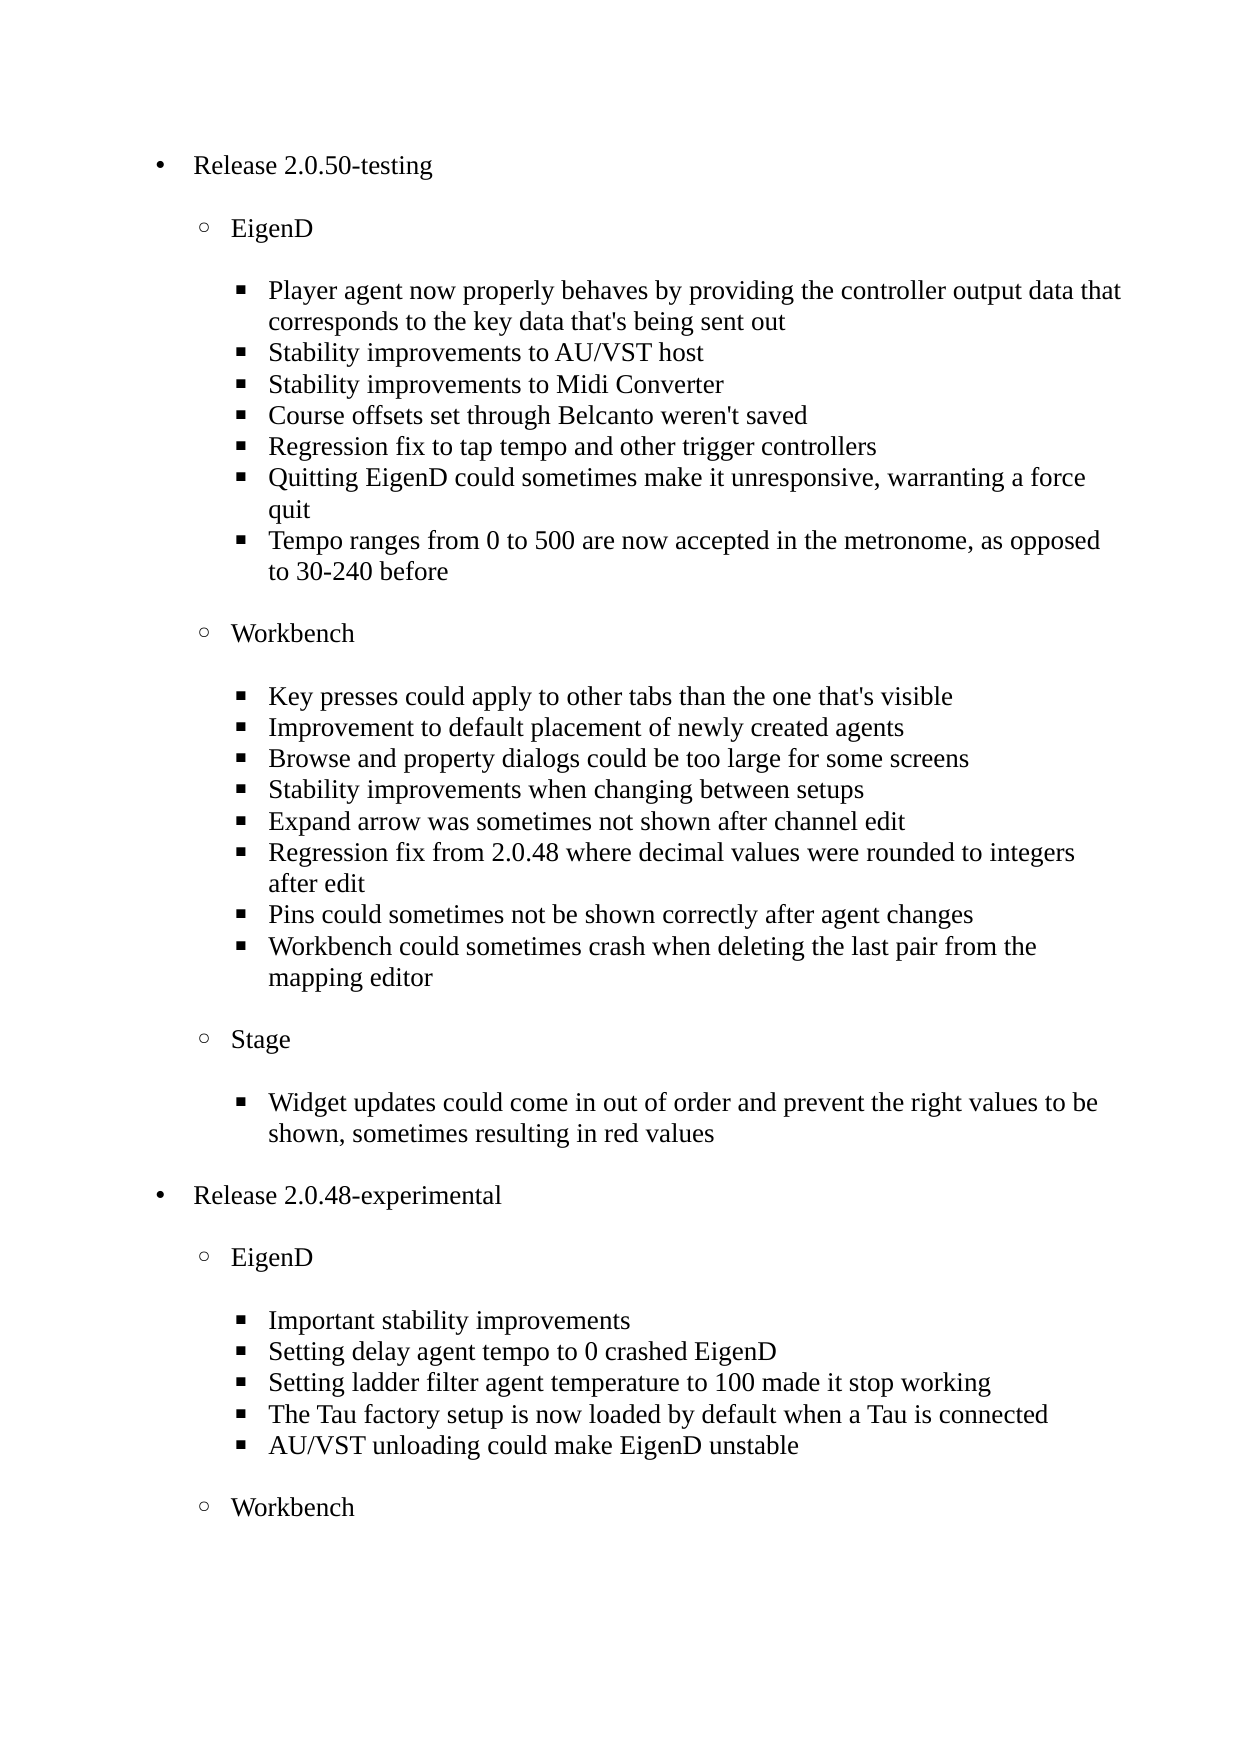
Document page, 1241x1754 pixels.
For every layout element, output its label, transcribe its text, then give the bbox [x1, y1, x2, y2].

list The Tau factory setup is now loaded by default when a Tau is connected [231, 1398, 1122, 1429]
list Stability improvements to AU/VST host [231, 336, 1122, 368]
list EigenD [193, 1242, 1122, 1273]
list Course offsets set through Belcanto weren't saved [231, 399, 1122, 430]
list Regression fix from 2.0.48 where decimal values were rounded to integers after edit [231, 836, 1122, 898]
list Stability improvements when changing between setups [231, 773, 1122, 805]
list Stage [193, 1023, 1122, 1054]
list Stability improvements to Midi Converter [231, 368, 1122, 399]
list Player agent now properly behaves by providing the controller output data that corresponds to the key data that's being sent out [231, 274, 1122, 336]
list Workbench [193, 1491, 1122, 1523]
list Important stability improvements [231, 1304, 1122, 1335]
list Release 2.0.50-testing [156, 149, 1122, 181]
list AU/VST unloading could make EigenD unstable [231, 1429, 1122, 1460]
list Expand arrow was sometimes not shown after channel edit [231, 805, 1122, 836]
list Workbench [193, 617, 1122, 649]
list Improvement to default placement of newly created agents [231, 711, 1122, 742]
list Quitting EigenD could sometimes make it unresponsive, warranting a force quit [231, 461, 1122, 524]
list EigenD [193, 212, 1122, 243]
list Setting ladder filter agent temperature to 100 made it stop working [231, 1366, 1122, 1398]
list Browse and property dialogs could be too large for some screens [231, 742, 1122, 773]
list Tempo ranges from 0 to 500 are now accepted in the metronome, as opposed to 30-240 before [231, 524, 1122, 586]
list Regression fix to tap tempo and other trigger controllers [231, 430, 1122, 461]
list Release 2.0.48-experimental [156, 1179, 1122, 1210]
list Workbench could sometimes crash when deleting the last pair from the mapping editor [231, 930, 1122, 992]
list Setting delay agent tempo to 0 crashed EigenD [231, 1335, 1122, 1366]
list Pins could sometimes not be shown correctly after agent changes [231, 898, 1122, 930]
list Widget updates could come in out of order and prevent the right values to be shown, sometimes resulting in red values [231, 1086, 1122, 1148]
list Key presses could apply to other tabs than the one that's visible [231, 680, 1122, 711]
